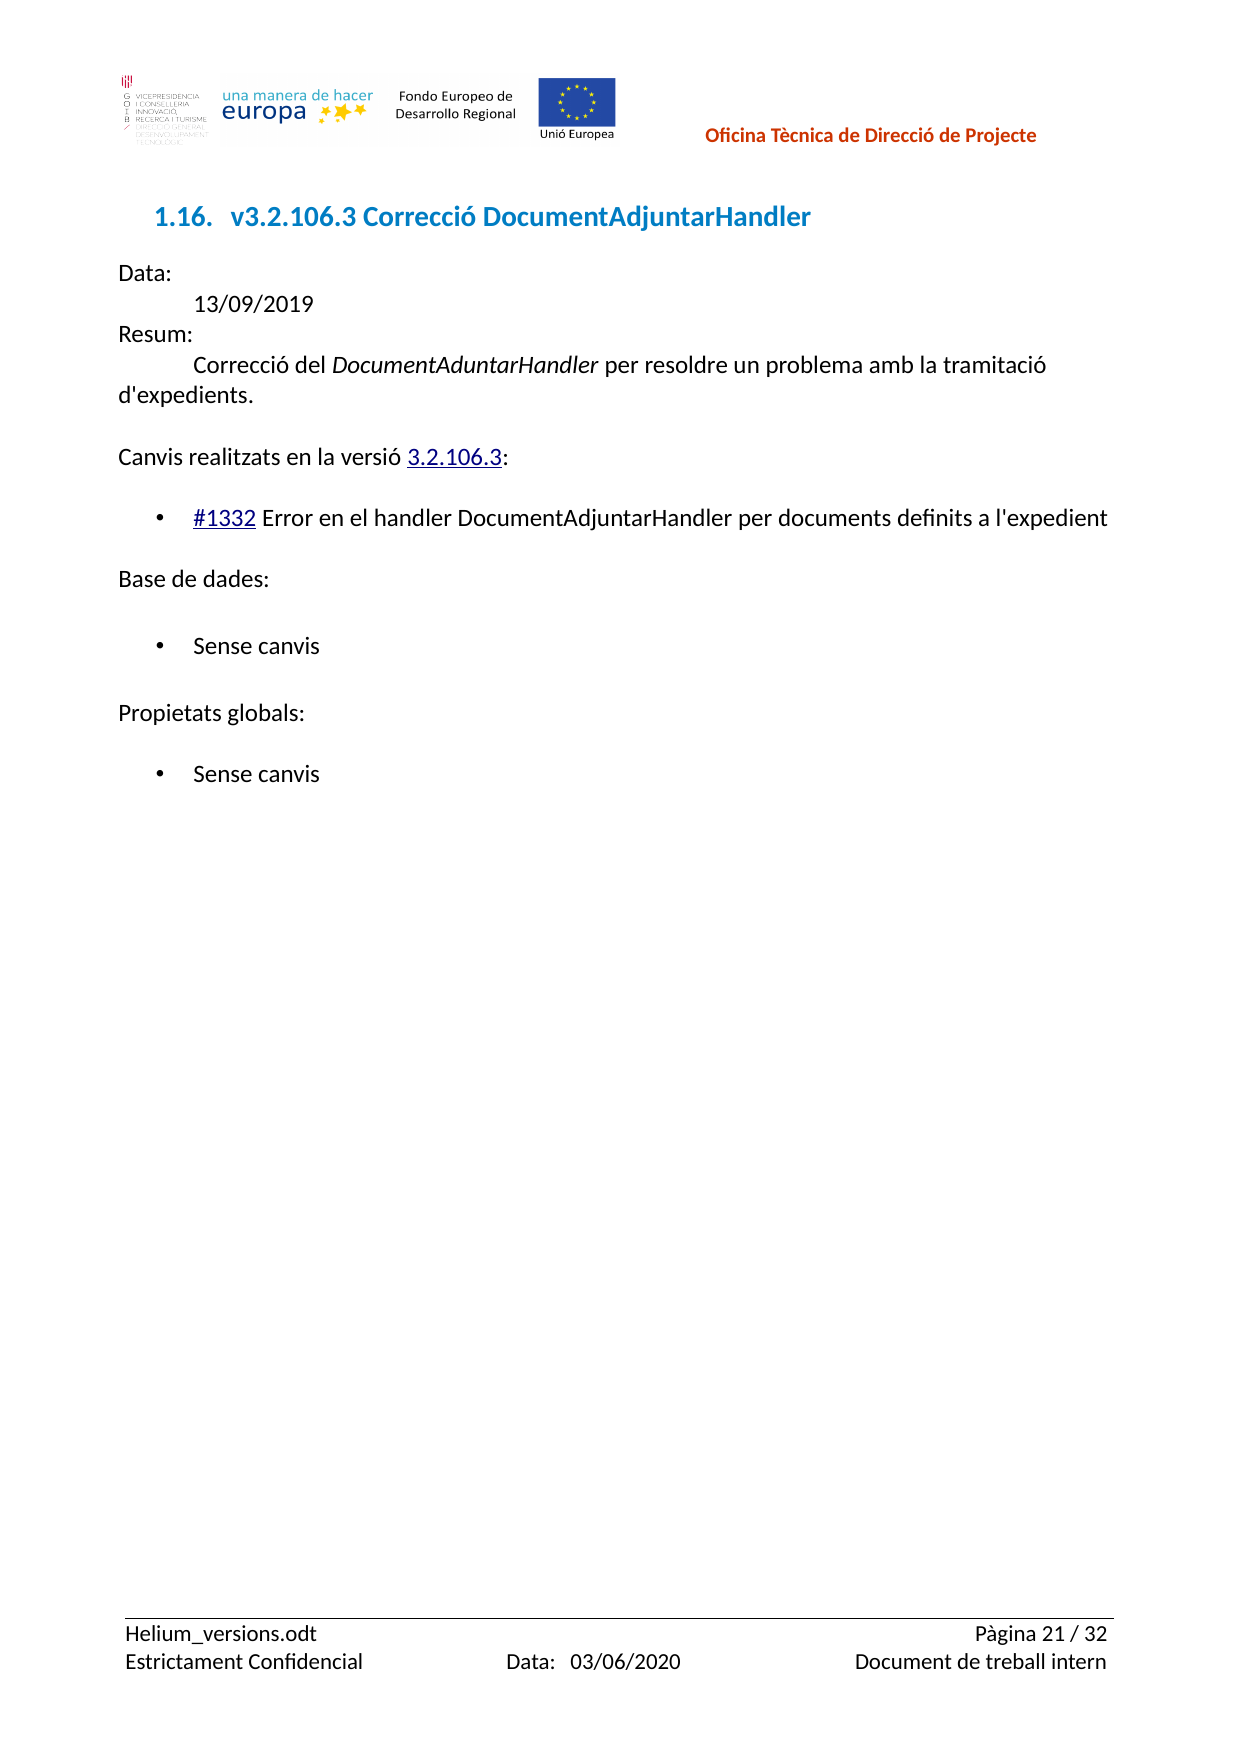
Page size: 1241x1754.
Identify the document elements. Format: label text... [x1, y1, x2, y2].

list Sense canvis [156, 758, 1122, 788]
text Base de dades: [118, 563, 1122, 593]
list Sense canvis [156, 630, 1122, 660]
text Correcció del DocumentAduntarHandler per resoldre un problema amb la tramitació d'expedients. [118, 349, 1122, 410]
text Canvis realitzats en la versió 3.2.106.3: [118, 441, 1122, 471]
list #1332 Error en el handler DocumentAdjuntarHandler per documents definits a l'expedient [156, 502, 1122, 532]
text Resum: [118, 319, 1122, 349]
text 13/09/2019 [118, 288, 1122, 319]
picture [219, 73, 621, 147]
subtitle v3.2.106.3 Correcció DocumentAdjuntarHandler [153, 198, 1122, 234]
picture [118, 73, 213, 147]
text Propietats globals: [118, 697, 1122, 727]
text Data: [118, 258, 1122, 288]
